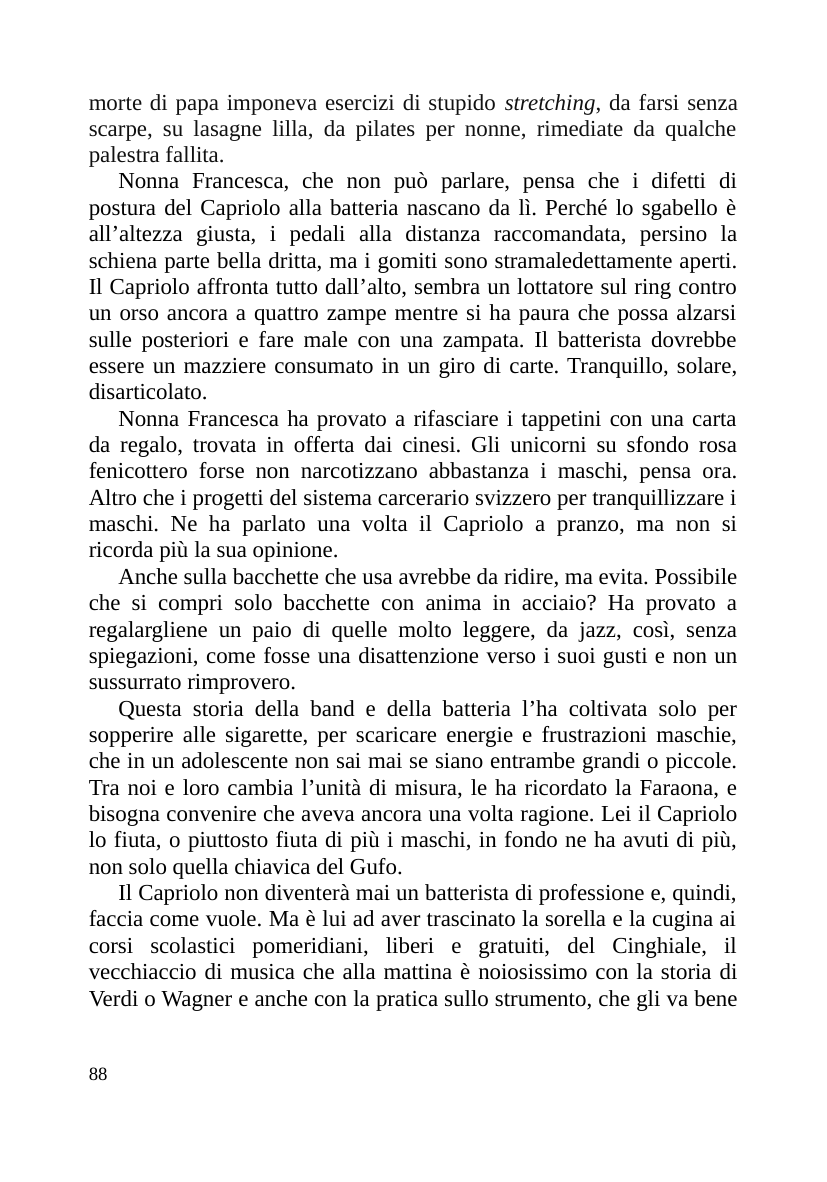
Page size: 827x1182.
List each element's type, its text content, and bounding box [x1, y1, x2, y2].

text Questa storia della band e della batteria l’ha coltivata solo per sopperire alle sigarette, per scaricare energie e frustrazioni maschie, che in un adolescente non sai mai se siano entrambe grandi o piccole. Tra noi e loro cambia l’unità di misura, le ha ricordato la Faraona, e bisogna convenire che aveva ancora una volta ragione. Lei il Capriolo lo fiuta, o piuttosto fiuta di più i maschi, in fondo ne ha avuti di più, non solo quella chiavica del Gufo. [88, 695, 738, 879]
text Nonna Francesca ha provato a rifasciare i tappetini con una carta da regalo, trovata in offerta dai cinesi. Gli unicorni su sfondo rosa fenicottero forse non narcotizzano abbastanza i maschi, pensa ora. Altro che i progetti del sistema carcerario svizzero per tranquillizzare i maschi. Ne ha parlato una volta il Capriolo a pranzo, ma non si ricorda più la sua opinione. [88, 405, 738, 563]
text morte di papa imponeva esercizi di stupido stretching, da farsi senza scarpe, su lasagne lilla, da pilates per nonne, rimediate da qualche palestra fallita. [88, 88, 738, 168]
text Nonna Francesca, che non può parlare, pensa che i difetti di postura del Capriolo alla batteria nascano da lì. Perché lo sgabello è all’altezza giusta, i pedali alla distanza raccomandata, persino la schiena parte bella dritta, ma i gomiti sono stramaledettamente aperti. Il Capriolo affronta tutto dall’alto, sembra un lottatore sul ring contro un orso ancora a quattro zampe mentre si ha paura che possa alzarsi sulle posteriori e fare male con una zampata. Il batterista dovrebbe essere un mazziere consumato in un giro di carte. Tranquillo, solare, disarticolato. [88, 168, 738, 405]
text Il Capriolo non diventerà mai un batterista di professione e, quindi, faccia come vuole. Ma è lui ad aver trascinato la sorella e la cugina ai corsi scolastici pomeridiani, liberi e gratuiti, del Cinghiale, il vecchiaccio di musica che alla mattina è noiosissimo con la storia di Verdi o Wagner e anche con la pratica sullo strumento, che gli va bene [88, 879, 738, 1011]
text Anche sulla bacchette che usa avrebbe da ridire, ma evita. Possibile che si compri solo bacchette con anima in acciaio? Ha provato a regalargliene un paio di quelle molto leggere, da jazz, così, senza spiegazioni, come fosse una disattenzione verso i suoi gusti e non un sussurrato rimprovero. [88, 563, 738, 695]
